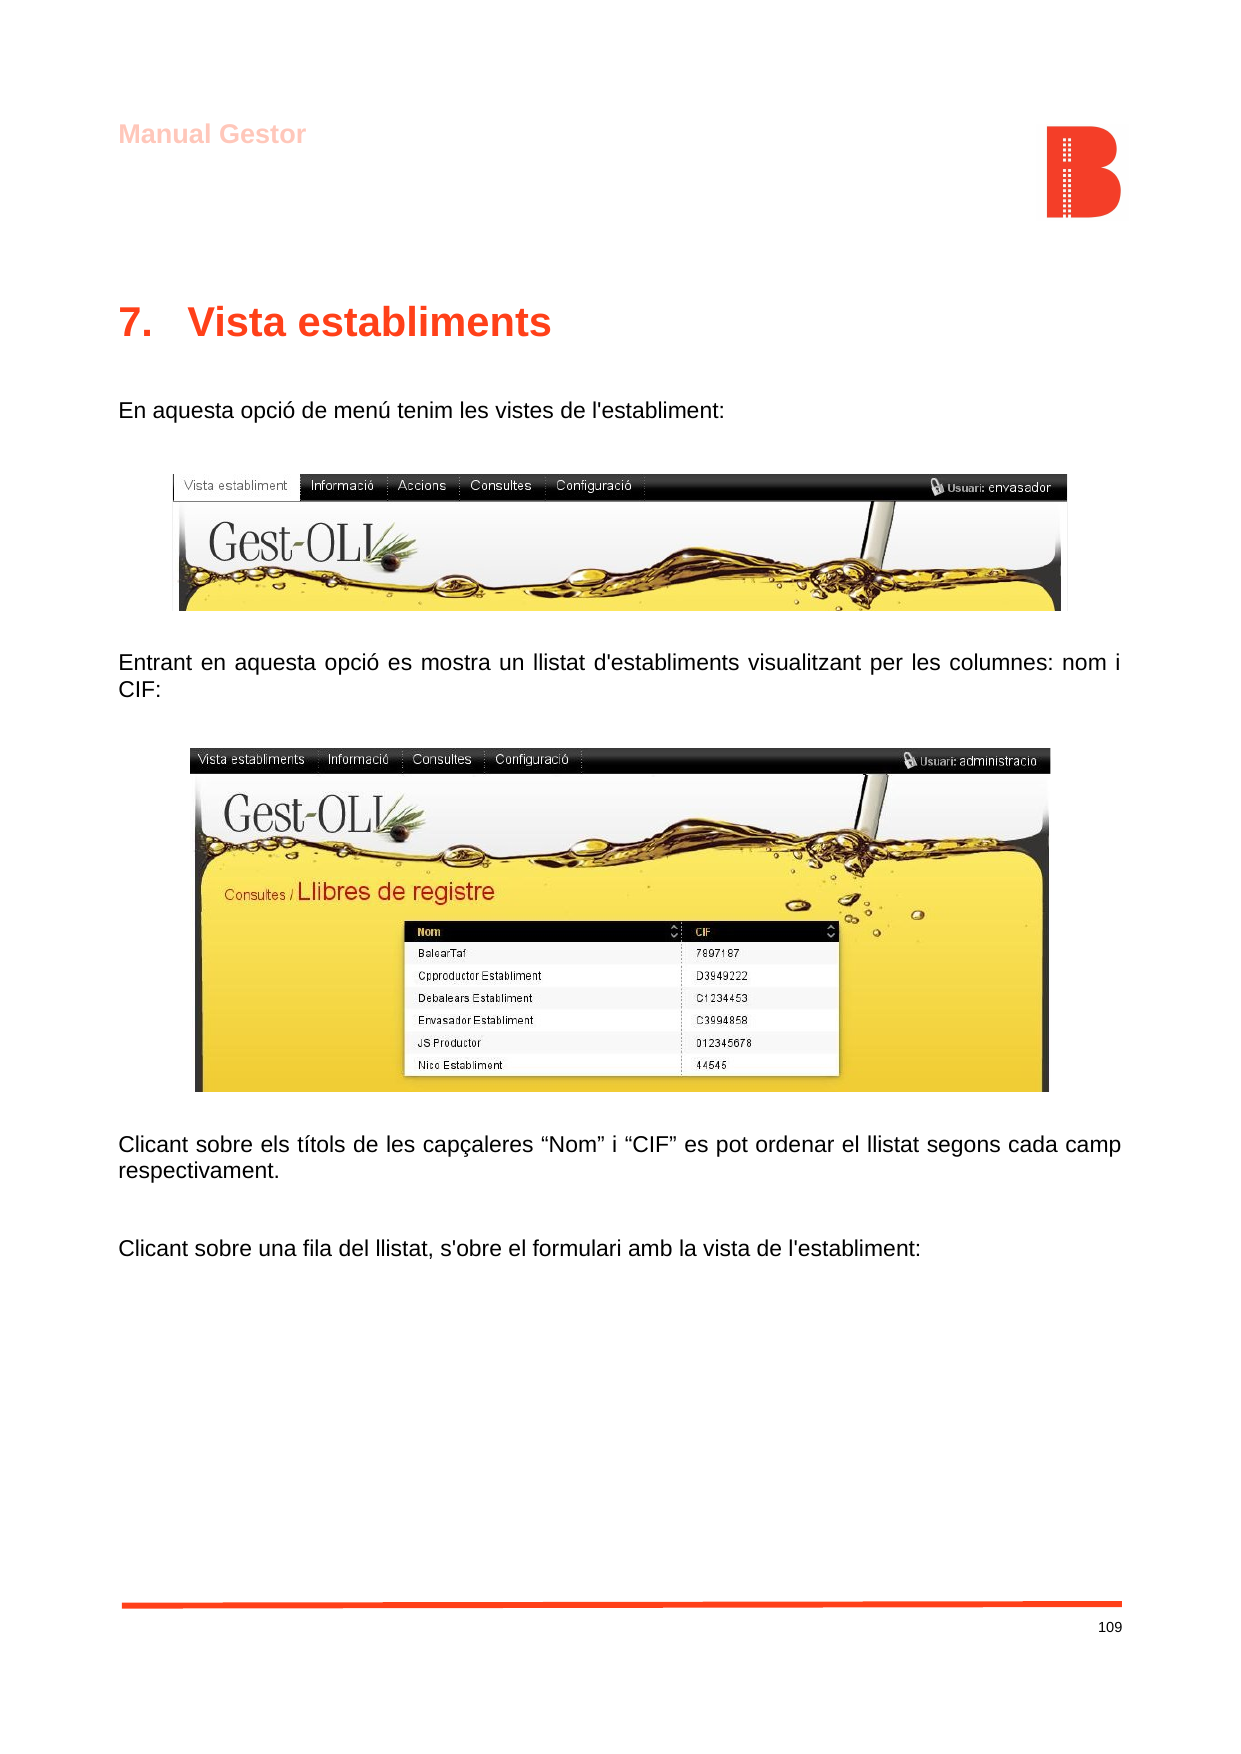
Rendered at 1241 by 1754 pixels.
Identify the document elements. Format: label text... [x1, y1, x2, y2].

text Entrant en aquesta opció es mostra un llistat d'establiments visualitzant per les columnes: nom i CIF: [118, 649, 1122, 702]
text Clicant sobre una fila del llistat, s'obre el formulari amb la vista de l'establiment: [118, 1235, 1122, 1261]
text Clicant sobre els títols de les capçaleres “Nom” i “CIF” es pot ordenar el llistat segons cada camp respectivament. [118, 1131, 1122, 1184]
text En aquesta opció de menú tenim les vistes de l'establiment: [118, 397, 1122, 423]
subtitle Vista establiments [118, 298, 1122, 346]
picture [1036, 124, 1130, 221]
picture [190, 748, 1051, 1092]
picture [172, 474, 1068, 611]
